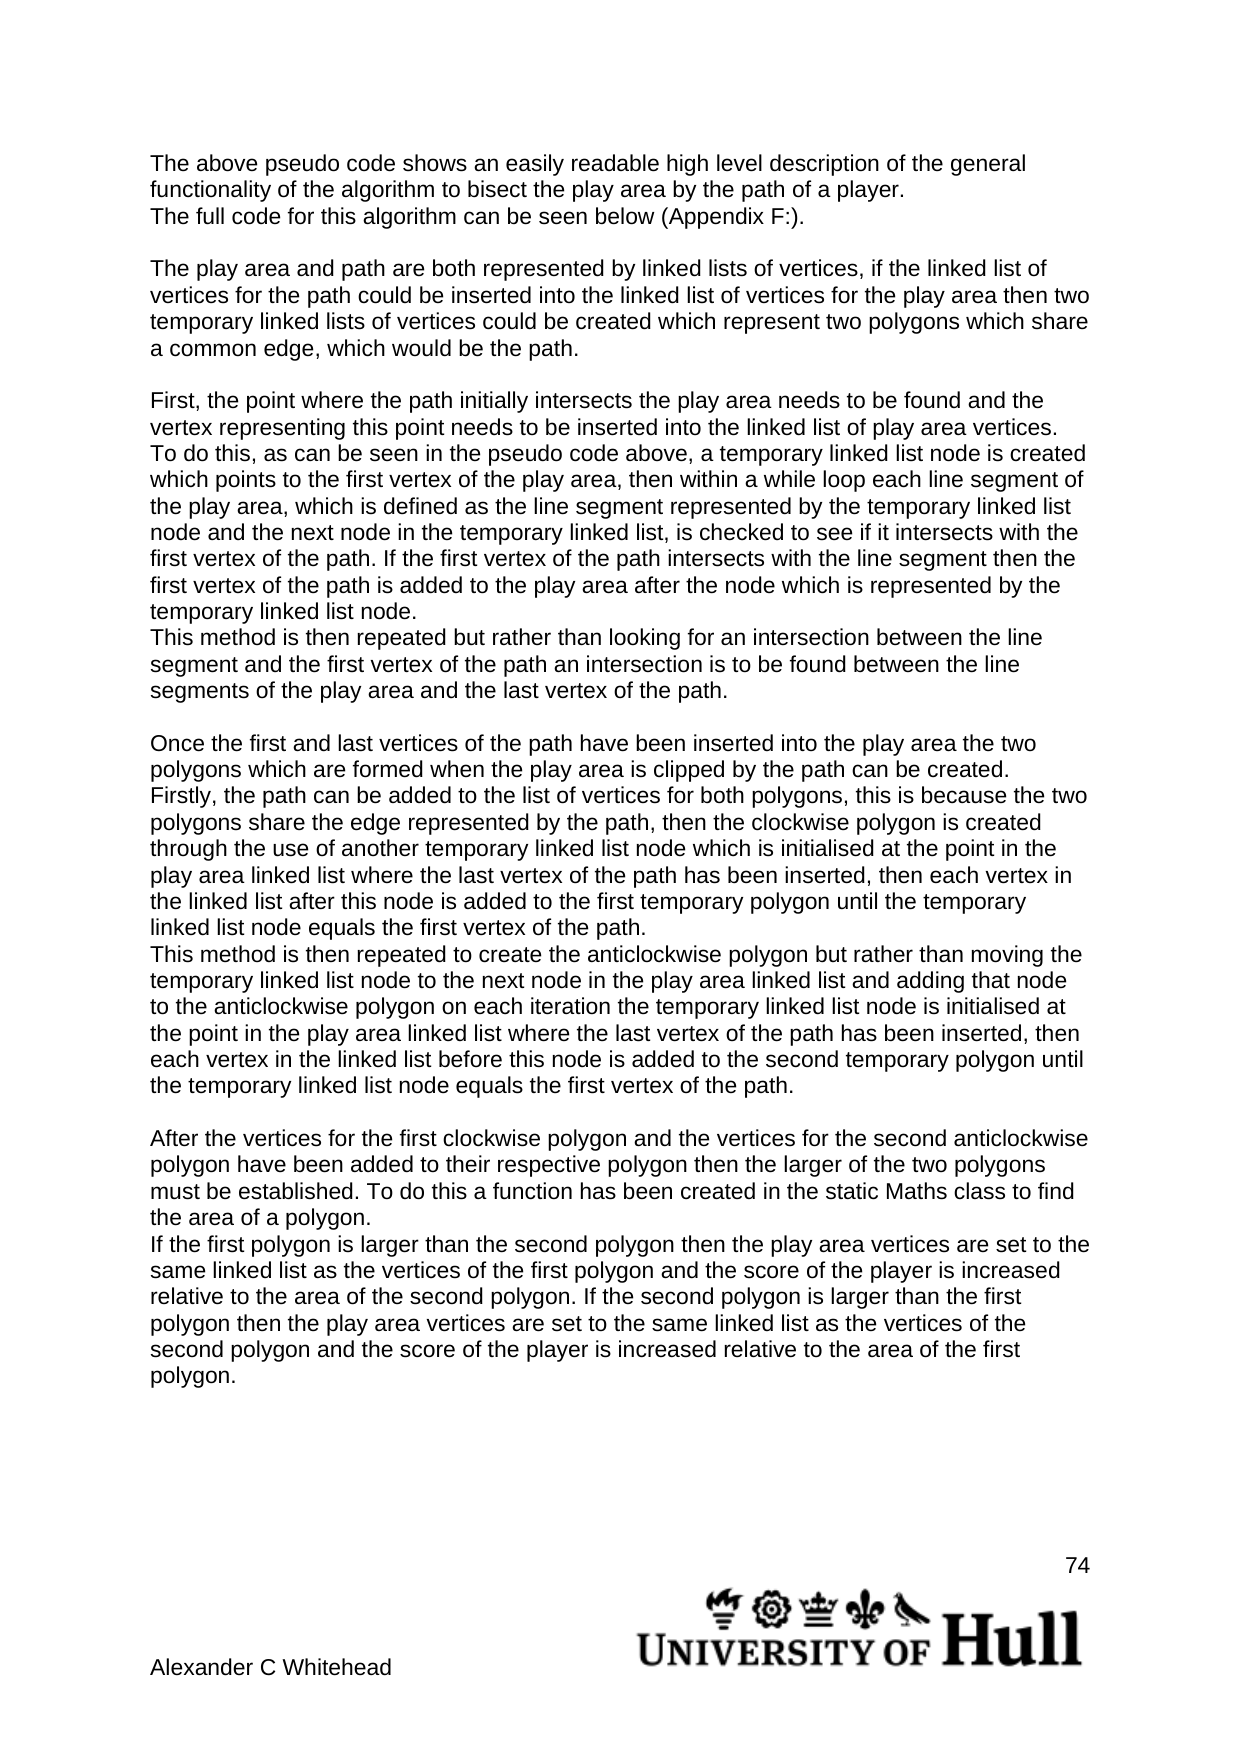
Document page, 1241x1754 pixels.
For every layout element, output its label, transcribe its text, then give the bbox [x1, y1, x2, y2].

text This method is then repeated to create the anticlockwise polygon but rather than moving the temporary linked list node to the next node in the play area linked list and adding that node to the anticlockwise polygon on each iteration the temporary linked list node is initialised at the point in the play area linked list where the last vertex of the path has been inserted, then each vertex in the linked list before this node is added to the second temporary polygon until the temporary linked list node equals the first vertex of the path. [150, 941, 1090, 1099]
picture [630, 1578, 1091, 1676]
text The above pseudo code shows an easily readable high level description of the general functionality of the algorithm to bisect the play area by the path of a player. [150, 150, 1090, 203]
text This method is then repeated but rather than looking for an intersection between the line segment and the first vertex of the path an intersection is to be found between the line segments of the play area and the last vertex of the path. [150, 624, 1090, 703]
text Firstly, the path can be added to the list of vertices for both polygons, this is because the two polygons share the edge represented by the path, then the clockwise polygon is created through the use of another temporary linked list node which is initialised at the point in the play area linked list where the last vertex of the path has been inserted, then each vertex in the linked list after this node is added to the first temporary polygon until the temporary linked list node equals the first vertex of the path. [150, 782, 1090, 941]
text After the vertices for the first clockwise polygon and the vertices for the second anticlockwise polygon have been added to their respective polygon then the larger of the two polygons must be established. To do this a function has been created in the static Maths class to find the area of a polygon. [150, 1125, 1090, 1231]
text Once the first and last vertices of the path have been inserted into the play area the two polygons which are formed when the play area is clipped by the path can be created. [150, 730, 1090, 782]
text The play area and path are both represented by linked lists of vertices, if the linked list of vertices for the path could be inserted into the linked list of vertices for the play area then two temporary linked lists of vertices could be created which represent two polygons which share a common edge, which would be the path. [150, 255, 1090, 361]
text First, the point where the path initially intersects the play area needs to be found and the vertex representing this point needs to be inserted into the linked list of play area vertices. To do this, as can be seen in the pseudo code above, a temporary linked list node is created which points to the first vertex of the play area, then within a while loop each line segment of the play area, which is defined as the line segment represented by the temporary linked list node and the next node in the temporary linked list, is checked to see if it intersects with the first vertex of the path. If the first vertex of the path intersects with the line segment then the first vertex of the path is added to the play area after the node which is represented by the temporary linked list node. [150, 387, 1090, 624]
text If the first polygon is larger than the second polygon then the play area vertices are set to the same linked list as the vertices of the first polygon and the score of the player is increased relative to the area of the second polygon. If the second polygon is larger than the first polygon then the play area vertices are set to the same linked list as the vertices of the second polygon and the score of the player is increased relative to the area of the first polygon. [150, 1231, 1090, 1389]
text The full code for this algorithm can be seen below (Appendix F:). [150, 203, 1090, 229]
